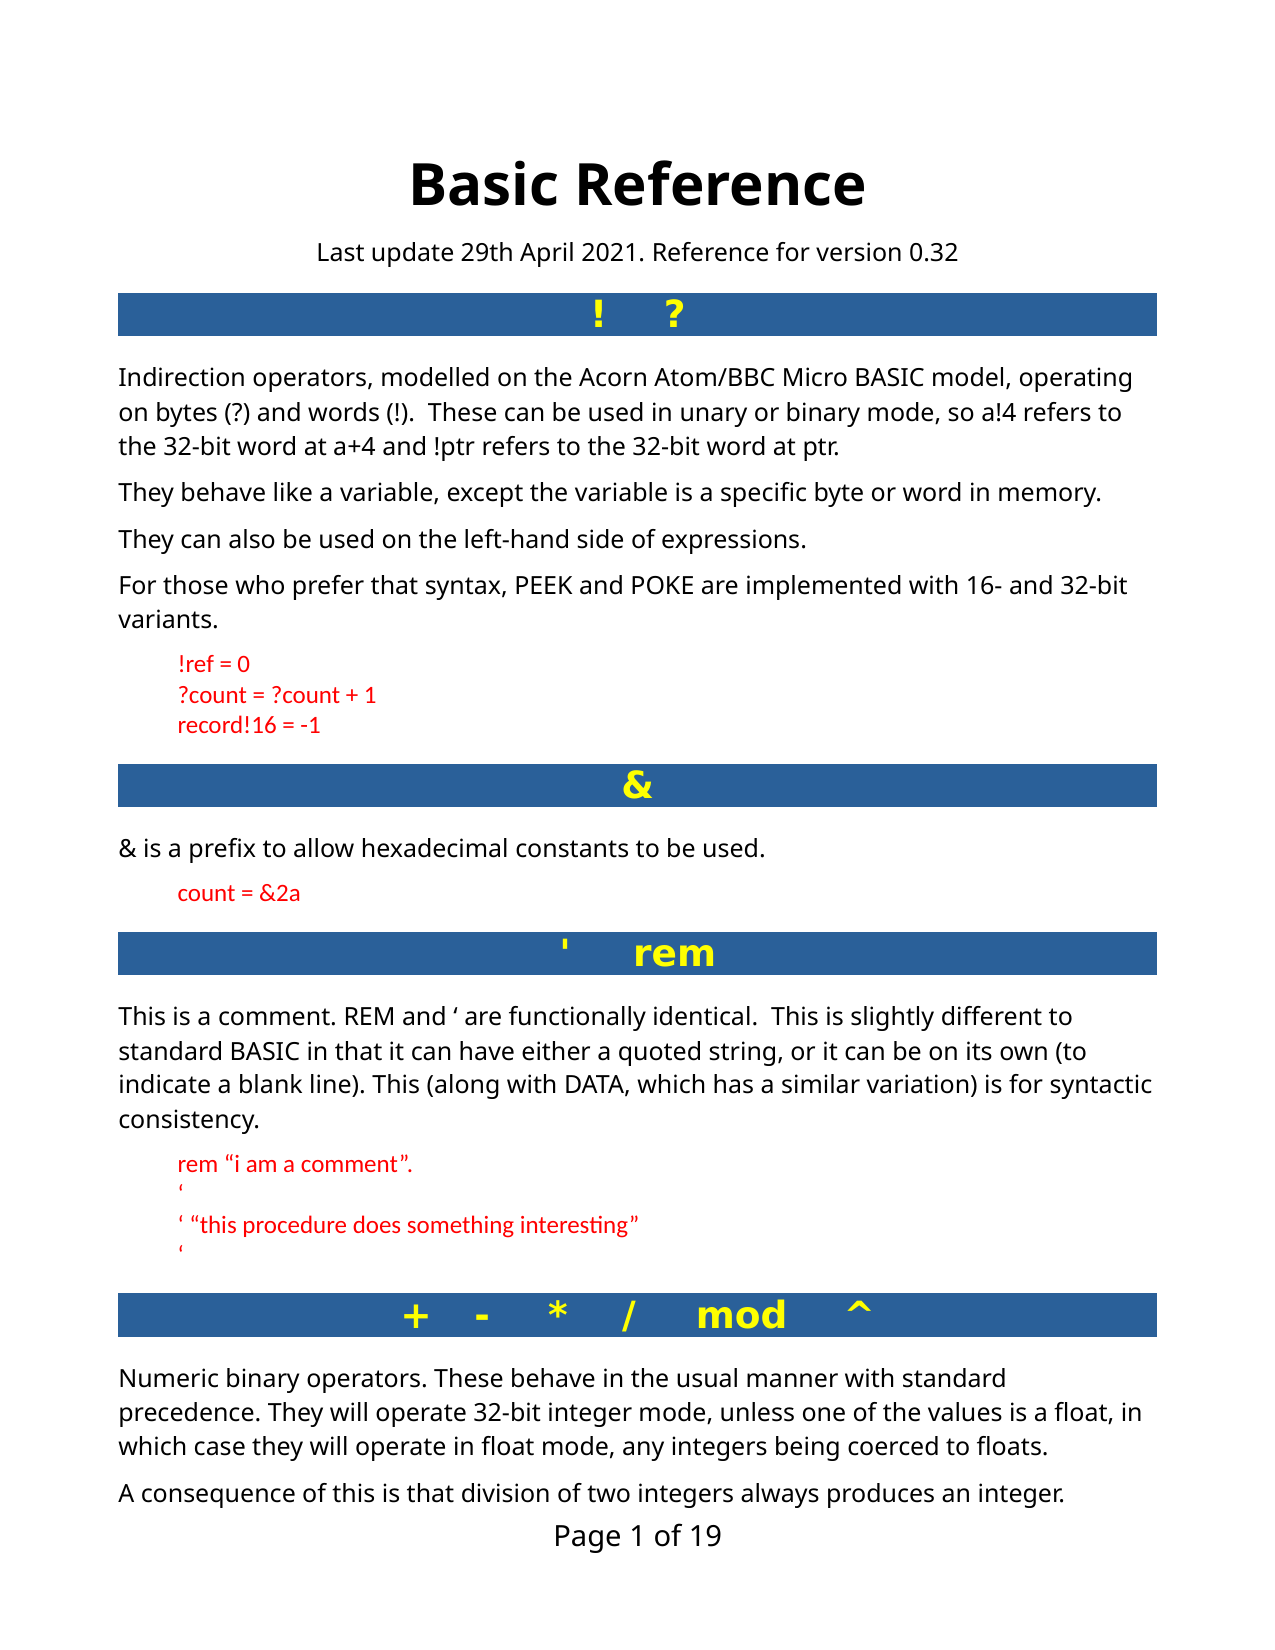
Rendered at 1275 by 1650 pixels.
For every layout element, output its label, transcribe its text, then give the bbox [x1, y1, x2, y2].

text !ref = 0 [177, 648, 1157, 679]
subtitle + - * / mod ^ [118, 1293, 1157, 1337]
text & is a prefix to allow hexadecimal constants to be used. [118, 831, 1157, 865]
text rem “i am a comment”. [177, 1148, 1157, 1178]
subtitle ' rem [118, 932, 1157, 975]
text A consequence of this is that division of two integers always produces an integer. [118, 1476, 1157, 1509]
text ‘ [177, 1239, 1157, 1270]
subtitle ! ? [118, 293, 1157, 336]
text They behave like a variable, except the variable is a specific byte or word in memory. [118, 475, 1157, 509]
subtitle & [118, 764, 1157, 807]
text count = &2a [177, 878, 1157, 908]
text ‘ “this procedure does something interesting” [177, 1209, 1157, 1239]
text Numeric binary operators. These behave in the usual manner with standard precedence. They will operate 32-bit integer mode, unless one of the values is a float, in which case they will operate in float mode, any integers being coerced to floats. [118, 1361, 1157, 1463]
title Basic Reference [118, 143, 1157, 223]
text ?count = ?count + 1 [177, 679, 1157, 709]
text They can also be used on the left-hand side of expressions. [118, 521, 1157, 555]
text Last update 29th April 2021. Reference for version 0.32 [118, 235, 1157, 269]
text For those who prefer that syntax, PEEK and POKE are implemented with 16- and 32-bit variants. [118, 568, 1157, 636]
text This is a comment. REM and ‘ are functionally identical. This is slightly different to standard BASIC in that it can have either a quoted string, or it can be on its own (to indicate a blank line). This (along with DATA, which has a similar variation) is for syntactic consistency. [118, 999, 1157, 1135]
text record!16 = -1 [177, 709, 1157, 740]
text ‘ [177, 1178, 1157, 1209]
text Indirection operators, modelled on the Acorn Atom/BBC Micro BASIC model, operating on bytes (?) and words (!). These can be used in unary or binary mode, so a!4 refers to the 32-bit word at a+4 and !ptr refers to the 32-bit word at ptr. [118, 360, 1157, 462]
